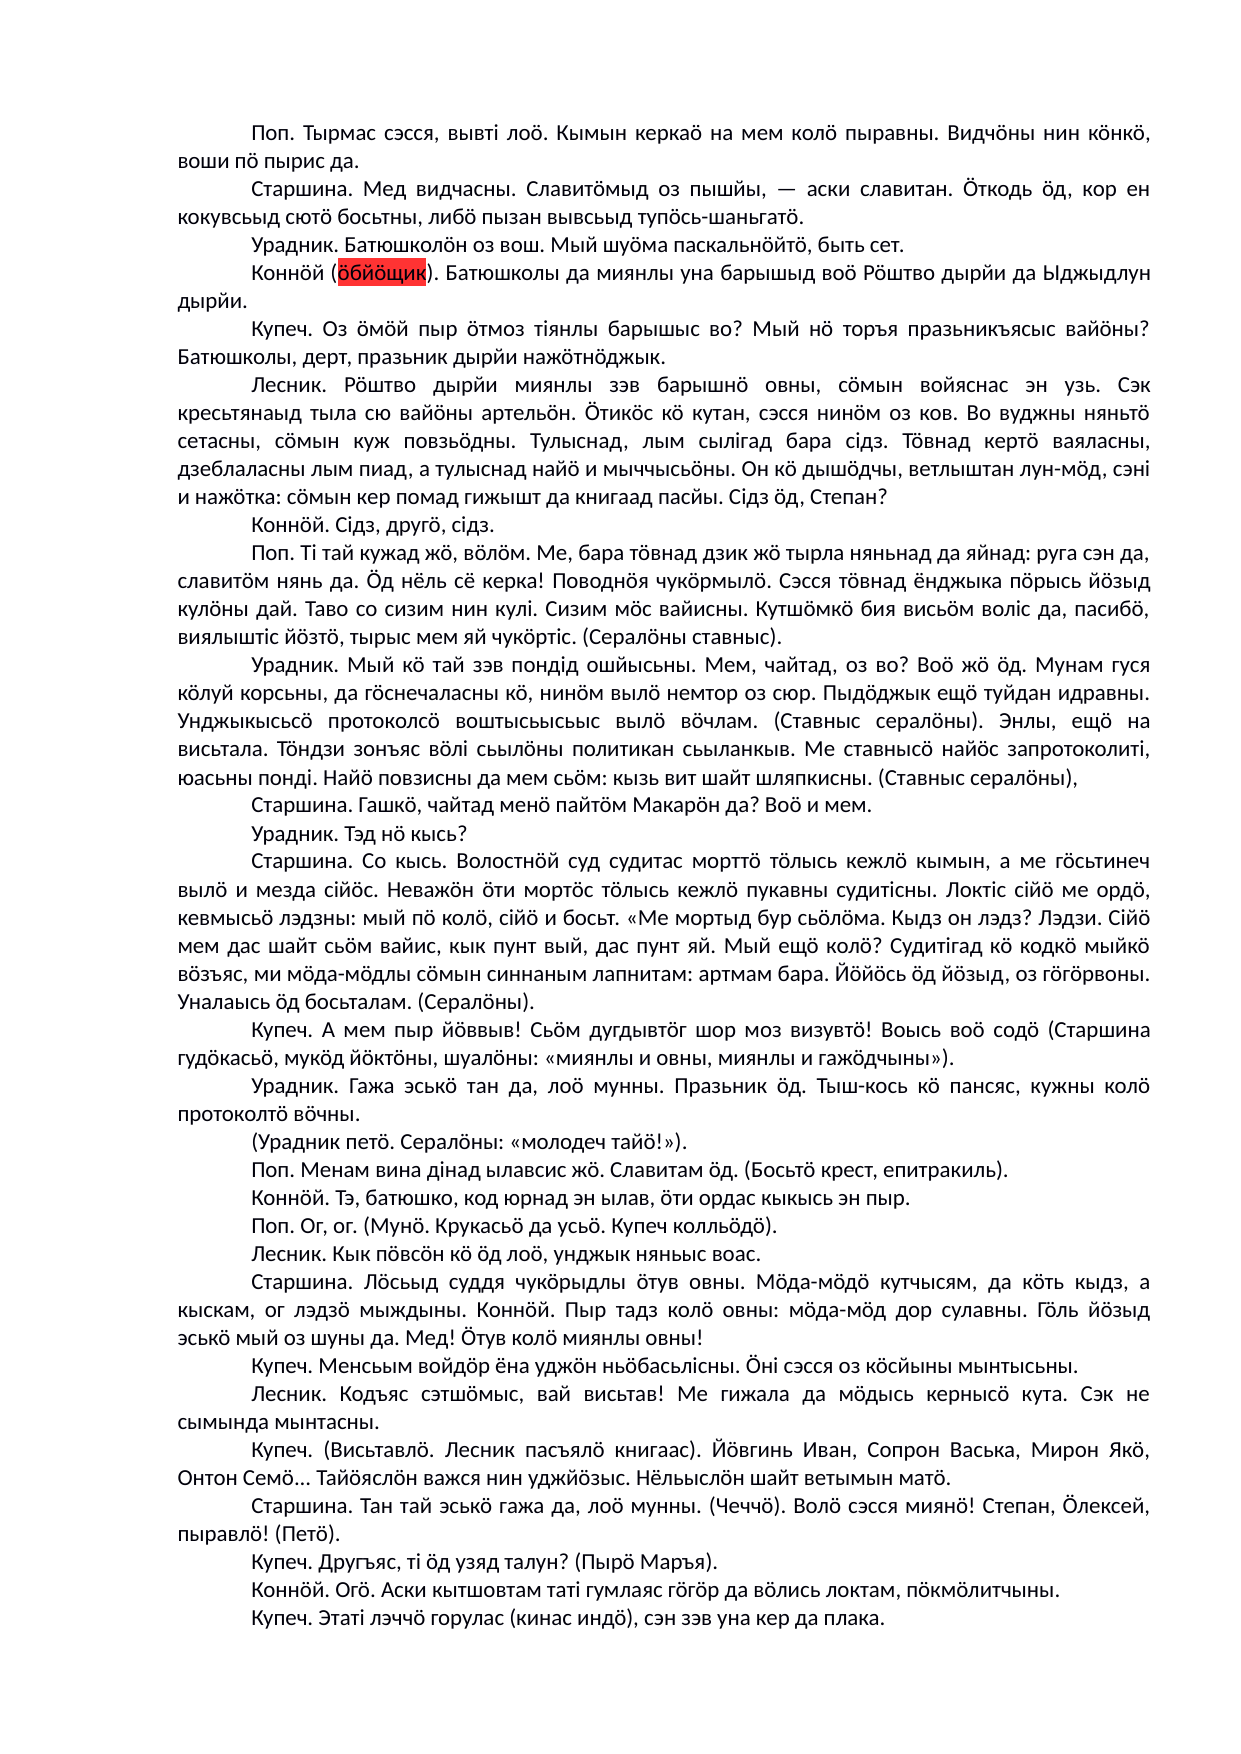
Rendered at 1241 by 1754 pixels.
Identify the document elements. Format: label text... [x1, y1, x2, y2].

text Старшина. Гашкӧ, чайтад менӧ пайтӧм Макарӧн да? Воӧ и мем. [177, 791, 1152, 819]
text Коннӧй (ӧбйӧщик). Батюшколы да миянлы уна барышыд воӧ Рӧштво дырйи да Ыджыдлун дырйи. [177, 258, 1152, 314]
text Поп. Ті тай кужад жӧ, вӧлӧм. Ме, бара тӧвнад дзик жӧ тырла няньнад да яйнад: руга сэн да, славитӧм нянь да. Ӧд нёль сё керка! Поводнӧя чукӧрмылӧ. Сэсся тӧвнад ёнджыка пӧрысь йӧзыд кулӧны дай. Таво со сизим нин кулі. Сизим мӧс вайисны. Кутшӧмкӧ бия висьӧм воліс да, пасибӧ, виялыштіс йӧзтӧ, тырыс мем яй чукӧртіс. (Сералӧны ставныс). [177, 538, 1152, 651]
text Купеч. Другъяс, ті ӧд узяд талун? (Пырӧ Маръя). [177, 1547, 1152, 1575]
text Лесник. Кык пӧвсӧн кӧ ӧд лоӧ, унджык няньыс воас. [177, 1239, 1152, 1267]
text Старшина. Мед видчасны. Славитӧмыд оз пышйы, — аски славитан. Ӧткодь ӧд, кор ен кокувсьыд сютӧ босьтны, либӧ пызан вывсьыд тупӧсь-шаньгатӧ. [177, 174, 1152, 230]
text Поп. Тырмас сэсся, вывті лоӧ. Кымын керкаӧ на мем колӧ пыравны. Видчӧны нин кӧнкӧ, воши пӧ пырис да. [177, 118, 1152, 174]
text Коннӧй. Сідз, другӧ, сідз. [177, 510, 1152, 538]
text Поп. Ог, ог. (Мунӧ. Крукасьӧ да усьӧ. Купеч колльӧдӧ). [177, 1211, 1152, 1239]
text Лесник. Кодъяс сэтшӧмыс, вай висьтав! Ме гижала да мӧдысь кернысӧ кута. Сэк не сымында мынтасны. [177, 1379, 1152, 1435]
text Коннӧй. Огӧ. Аски кытшовтам таті гумлаяс гӧгӧр да вӧлись локтам, пӧкмӧлитчыны. [177, 1575, 1152, 1603]
text Купеч. А мем пыр йӧввыв! Сьӧм дугдывтӧг шор моз визувтӧ! Воысь воӧ содӧ (Старшина гудӧкасьӧ, мукӧд йӧктӧны, шуалӧны: «миянлы и овны, миянлы и гажӧдчыны»). [177, 1015, 1152, 1071]
text Урадник. Мый кӧ тай зэв пондід ошйысьны. Мем, чайтад, оз во? Воӧ жӧ ӧд. Мунам гуся кӧлуй корсьны, да гӧснечаласны кӧ, нинӧм вылӧ немтор оз сюр. Пыдӧджык ещӧ туйдан идравны. Унджыкысьсӧ протоколсӧ воштысьысьыс вылӧ вӧчлам. (Ставныс сералӧны). Энлы, ещӧ на висьтала. Тӧндзи зонъяс вӧлі сьылӧны политикан сьыланкыв. Ме ставнысӧ найӧс запротоколиті, юасьны понді. Найӧ повзисны да мем сьӧм: кызь вит шайт шляпкисны. (Ставныс сералӧны), [177, 651, 1152, 791]
text Купеч. (Висьтавлӧ. Лесник пасъялӧ книгаас). Йӧвгинь Иван, Сопрон Васька, Мирон Якӧ, Онтон Семӧ... Тайӧяслӧн важся нин уджйӧзыс. Нёльыслӧн шайт ветымын матӧ. [177, 1435, 1152, 1491]
text Урадник. Батюшколӧн оз вош. Мый шуӧма паскальнӧйтӧ, быть сет. [177, 230, 1152, 258]
text Лесник. Рӧштво дырйи миянлы зэв барышнӧ овны, сӧмын войяснас эн узь. Сэк кресьтянаыд тыла сю вайӧны артельӧн. Ӧтикӧс кӧ кутан, сэсся нинӧм оз ков. Во вуджны няньтӧ сетасны, сӧмын куж повзьӧдны. Тулыснад, лым сылігад бара сідз. Тӧвнад кертӧ ваяласны, дзеблаласны лым пиад, а тулыснад найӧ и мыччысьӧны. Он кӧ дышӧдчы, ветлыштан лун-мӧд, сэні и нажӧтка: сӧмын кер помад гижышт да книгаад пасйы. Сідз ӧд, Степан? [177, 370, 1152, 510]
text (Урадник петӧ. Сералӧны: «молодеч тайӧ!»). [177, 1127, 1152, 1155]
text Урадник. Тэд нӧ кысь? [177, 819, 1152, 847]
text Старшина. Со кысь. Волостнӧй суд судитас морттӧ тӧлысь кежлӧ кымын, а ме гӧсьтинеч вылӧ и мезда сійӧс. Неважӧн ӧти мортӧс тӧлысь кежлӧ пукавны судитісны. Локтіс сійӧ ме ордӧ, кевмысьӧ лэдзны: мый пӧ колӧ, сійӧ и босьт. «Ме мортыд бур сьӧлӧма. Кыдз он лэдз? Лэдзи. Сійӧ мем дас шайт сьӧм вайис, кык пунт вый, дас пунт яй. Мый ещӧ колӧ? Судитігад кӧ кодкӧ мыйкӧ вӧзъяс, ми мӧда-мӧдлы сӧмын синнаным лапнитам: артмам бара. Йӧйӧсь ӧд йӧзыд, оз гӧгӧрвоны. Уналаысь ӧд босьталам. (Сералӧны). [177, 847, 1152, 1015]
text Купеч. Менсьым войдӧр ёна уджӧн ньӧбасьлісны. Ӧні сэсся оз кӧсйыны мынтысьны. [177, 1351, 1152, 1379]
text Урадник. Гажа эськӧ тан да, лоӧ мунны. Празьник ӧд. Тыш-кось кӧ пансяс, кужны колӧ протоколтӧ вӧчны. [177, 1071, 1152, 1127]
text Купеч. Этаті лэччӧ горулас (кинас индӧ), сэн зэв уна кер да плака. [177, 1603, 1152, 1631]
text Купеч. Оз ӧмӧй пыр ӧтмоз тіянлы барышыс во? Мый нӧ торъя празьникъясыс вайӧны? Батюшколы, дерт, празьник дырйи нажӧтнӧджык. [177, 314, 1152, 370]
text Поп. Менам вина дінад ылавсис жӧ. Славитам ӧд. (Босьтӧ крест, епитракиль). [177, 1155, 1152, 1183]
text Коннӧй. Тэ, батюшко, код юрнад эн ылав, ӧти ордас кыкысь эн пыр. [177, 1183, 1152, 1211]
text Старшина. Лӧсьыд суддя чукӧрыдлы ӧтув овны. Мӧда-мӧдӧ кутчысям, да кӧть кыдз, а кыскам, ог лэдзӧ мыждыны. Коннӧй. Пыр тадз колӧ овны: мӧда-мӧд дор сулавны. Гӧль йӧзыд эськӧ мый оз шуны да. Мед! Ӧтув колӧ миянлы овны! [177, 1267, 1152, 1351]
text Старшина. Тан тай эськӧ гажа да, лоӧ мунны. (Чеччӧ). Волӧ сэсся миянӧ! Степан, Ӧлексей, пыравлӧ! (Петӧ). [177, 1491, 1152, 1547]
